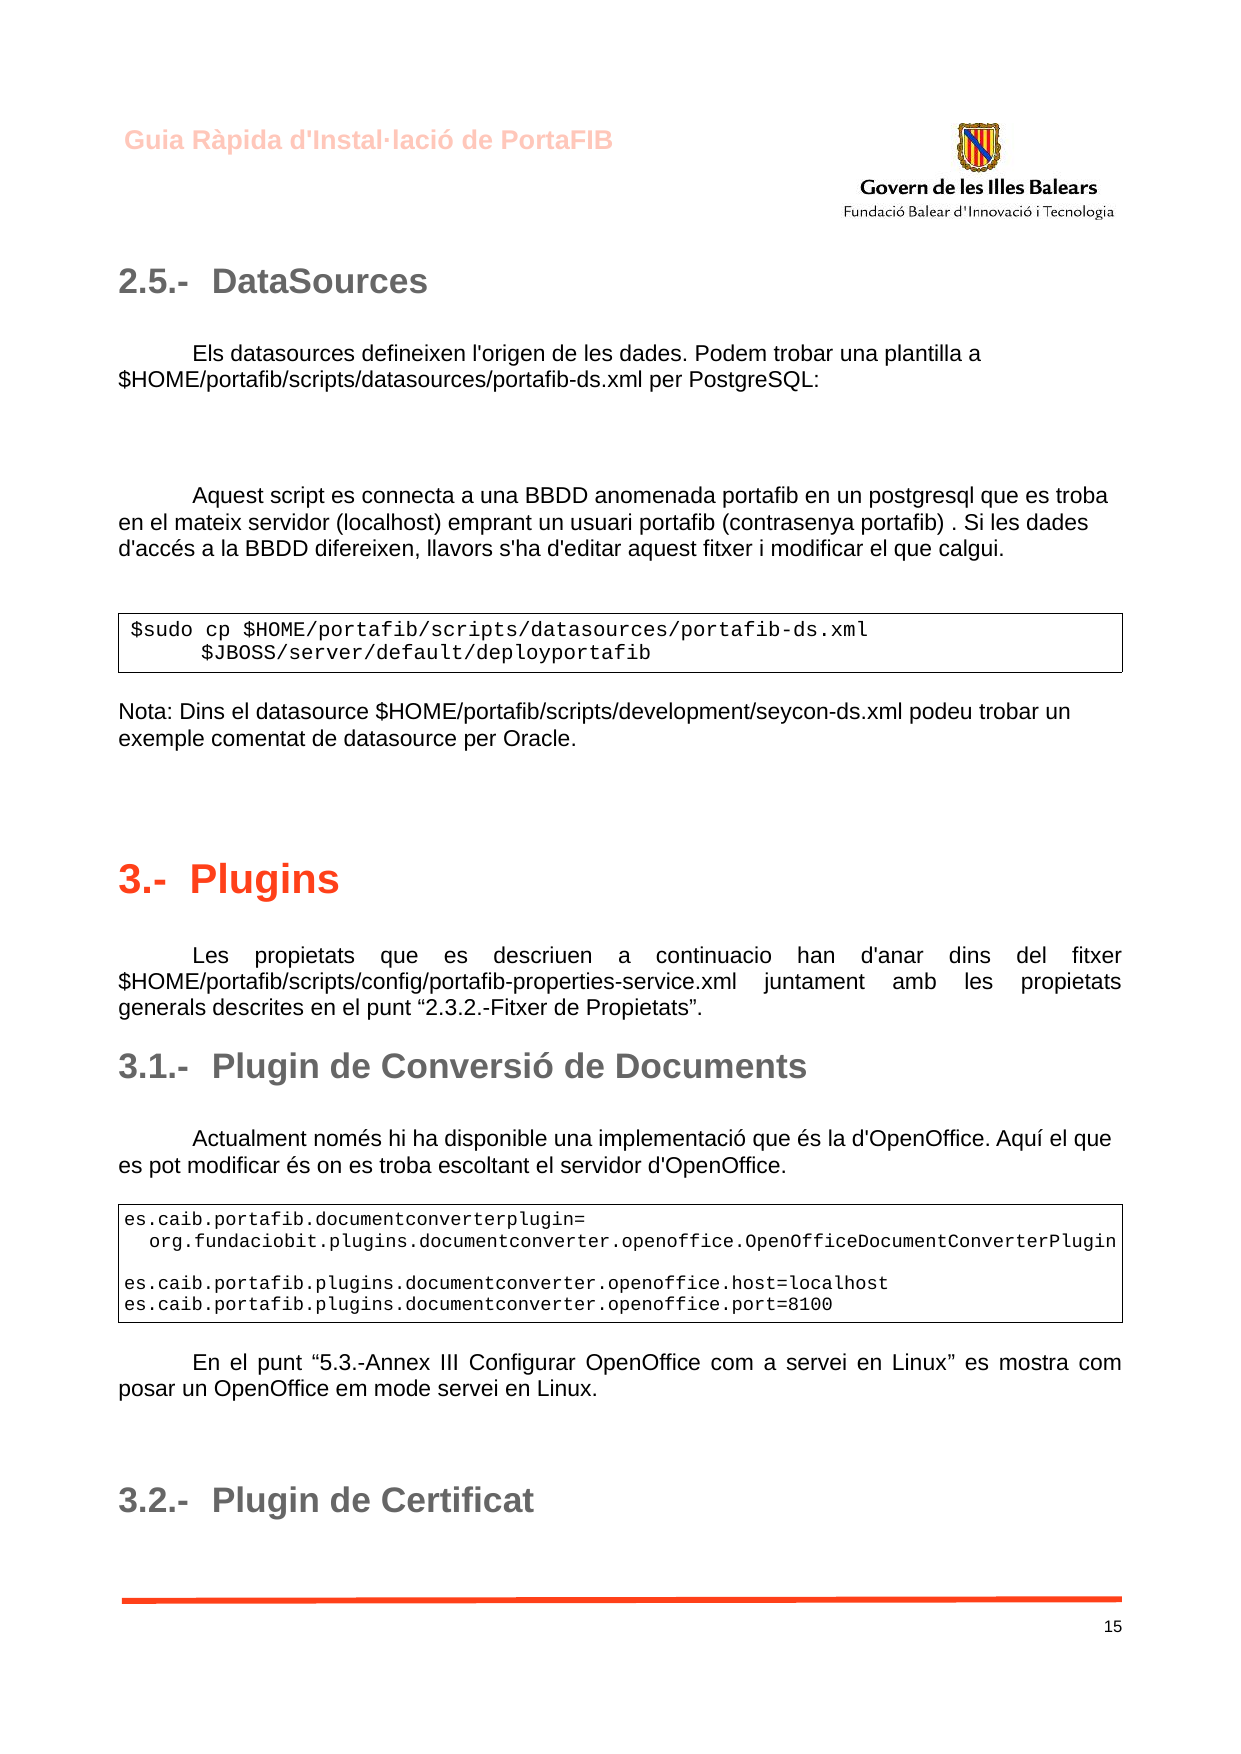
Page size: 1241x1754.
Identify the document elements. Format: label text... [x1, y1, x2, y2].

subtitle Plugin de Certificat [118, 1479, 1122, 1520]
text Els datasources defineixen l'origen de les dades. Podem trobar una plantilla a $HOME/portafib/scripts/datasources/portafib-ds.xml per PostgreSQL: [118, 339, 1122, 392]
text En el punt “5.3.-Annex III Configurar OpenOffice com a servei en Linux” es mostra com posar un OpenOffice em mode servei en Linux. [118, 1349, 1122, 1401]
table_header es.caib.portafib.documentconverterplugin= org.fundaciobit.plugins.documentconverter.openoffice.OpenOfficeDocumentConverterPlugin es.caib.portafib.plugins.documentconverter.openoffice.host=localhost es.caib.portafib.plugins.documentconverter.openoffice.port=8100 [119, 1205, 1122, 1322]
text Les propietats que es descriuen a continuacio han d'anar dins del fitxer $HOME/portafib/scripts/config/portafib-properties-service.xml juntament amb les propietats generals descrites en el punt “2.3.2.-Fitxer de Propietats”. [118, 942, 1122, 1021]
text Nota: Dins el datasource $HOME/portafib/scripts/development/seycon-ds.xml podeu trobar un exemple comentat de datasource per Oracle. [118, 698, 1122, 751]
text Actualment només hi ha disponible una implementació que és la d'OpenOffice. Aquí el que es pot modificar és on es troba escoltant el servidor d'OpenOffice. [118, 1125, 1122, 1178]
subtitle Plugins [118, 855, 1122, 903]
table_header $sudo cp $HOME/portafib/scripts/datasources/portafib-ds.xml $JBOSS/server/default/deployportafib [119, 614, 1122, 672]
subtitle DataSources [118, 260, 1122, 301]
text Aquest script es connecta a una BBDD anomenada portafib en un postgresql que es troba en el mateix servidor (localhost) emprant un usuari portafib (contrasenya portafib) . Si les dades d'accés a la BBDD difereixen, llavors s'ha d'editar aquest fitxer i modificar el que calgui. [118, 482, 1122, 561]
subtitle Plugin de Conversió de Documents [118, 1046, 1122, 1086]
picture [840, 123, 1117, 220]
